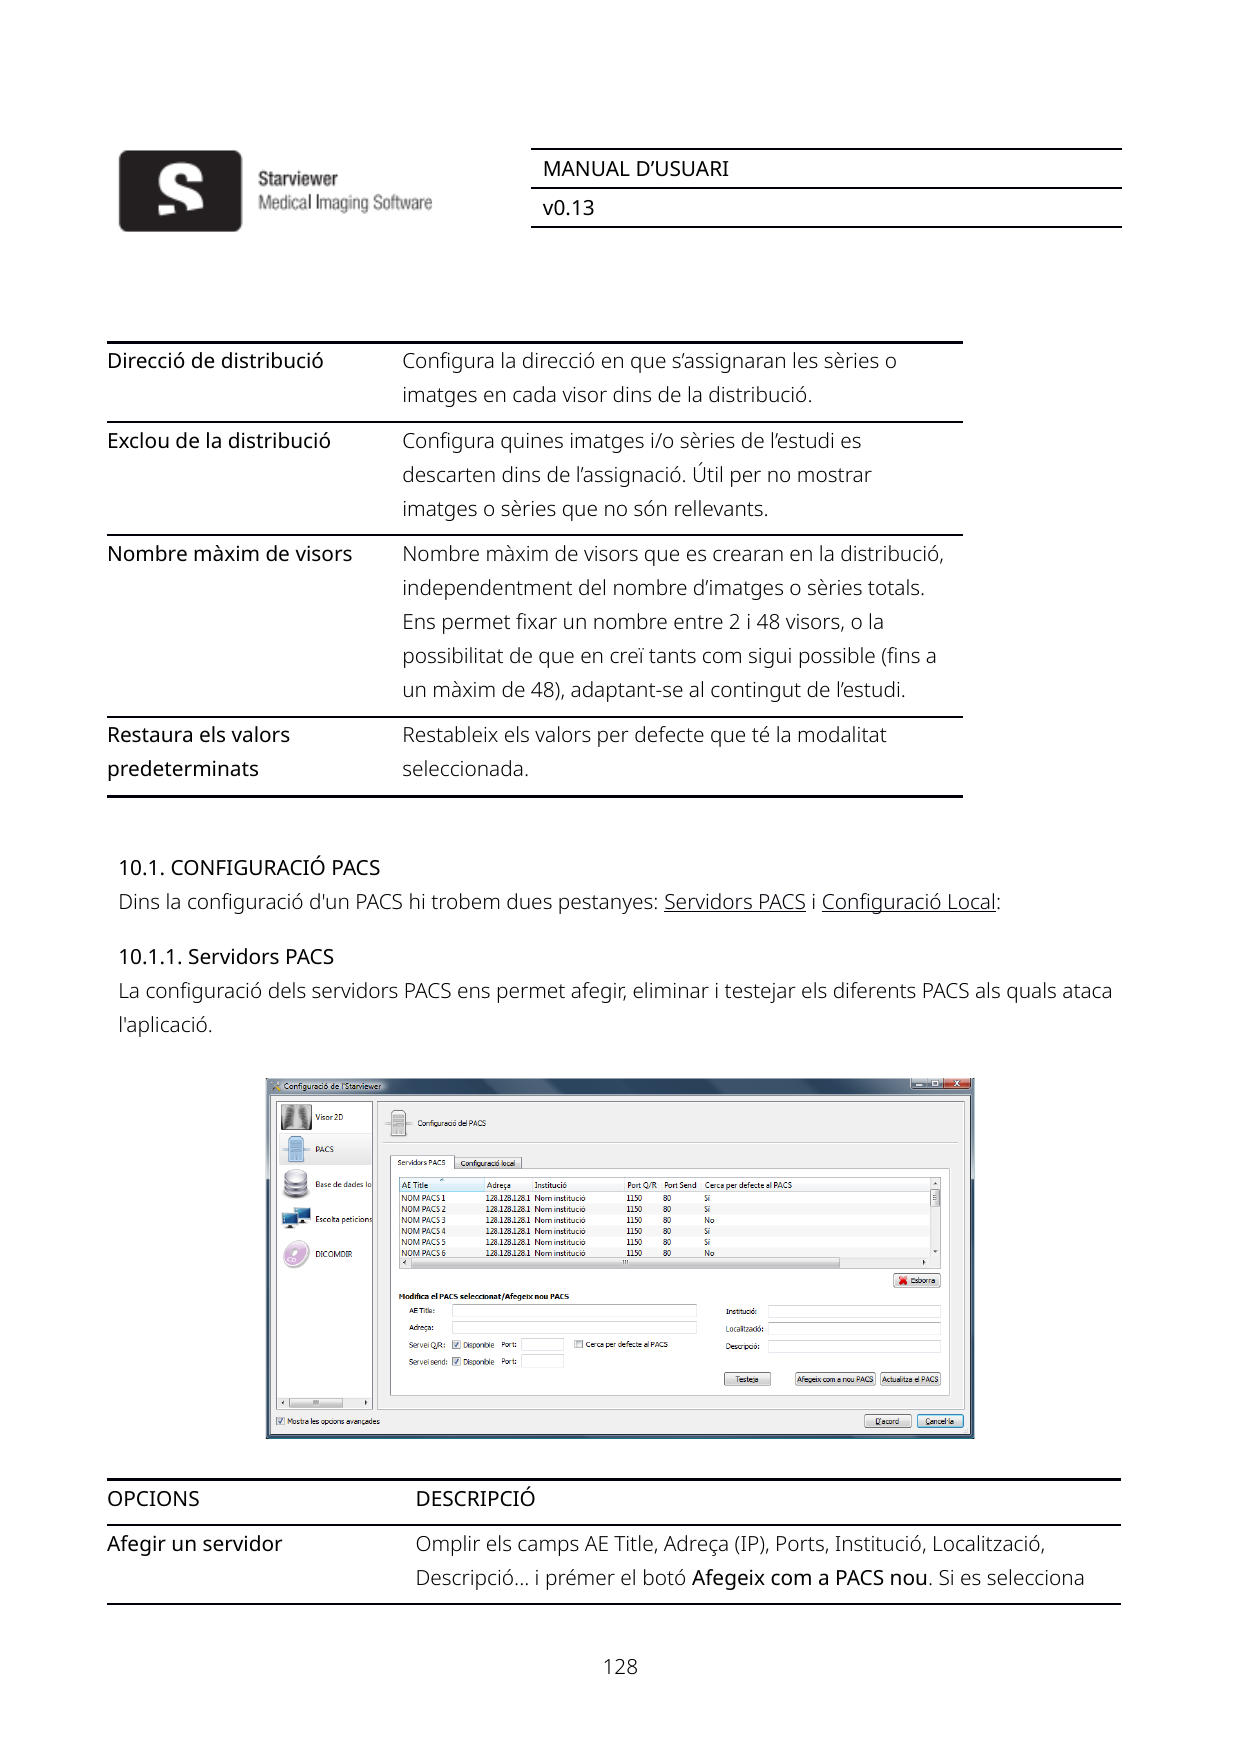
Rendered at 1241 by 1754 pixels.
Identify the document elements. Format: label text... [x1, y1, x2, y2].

table_cell Afegir un servidor [107, 1526, 415, 1603]
table_cell Restableix els valors per defecte que té la modalitat seleccionada. [402, 718, 963, 795]
table_header descripció [415, 1481, 1121, 1524]
text Dins la configuració d'un PACS hi trobem dues pestanyes: Servidors PACS i Configuració Local: [118, 887, 1122, 915]
table_cell Configura la direcció en que s’assignaran les sèries o imatges en cada visor dins de la distribució. [402, 344, 963, 421]
picture [265, 1078, 975, 1439]
table_header opcions [107, 1481, 415, 1524]
table_cell Nombre màxim de visors que es crearan en la distribució, independentment del nombre d’imatges o sèries totals. Ens permet fixar un nombre entre 2 i 48 visors, o la possibilitat de que en creï tants com sigui possible (fins a un màxim de 48), adaptant-se al contingut de l’estudi. [402, 536, 963, 716]
table_cell Exclou de la distribució [107, 423, 402, 534]
table_cell Omplir els camps AE Title, Adreça (IP), Ports, Institució, Localització, Descripció... i prémer el botó Afegeix com a PACS nou. Si es selecciona [415, 1526, 1121, 1603]
table_cell Nombre màxim de visors [107, 536, 402, 716]
table_cell Direcció de distribució [107, 344, 402, 421]
subtitle Configuració PACS [118, 853, 1122, 881]
table_cell Configura quines imatges i/o sèries de l’estudi es descarten dins de l’assignació. Útil per no mostrar imatges o sèries que no són rellevants. [402, 423, 963, 534]
text La configuració dels servidors PACS ens permet afegir, eliminar i testejar els diferents PACS als quals ataca l'aplicació. [118, 976, 1122, 1038]
subtitle Servidors PACS [118, 942, 1122, 970]
table_cell Restaura els valors predeterminats [107, 718, 402, 795]
